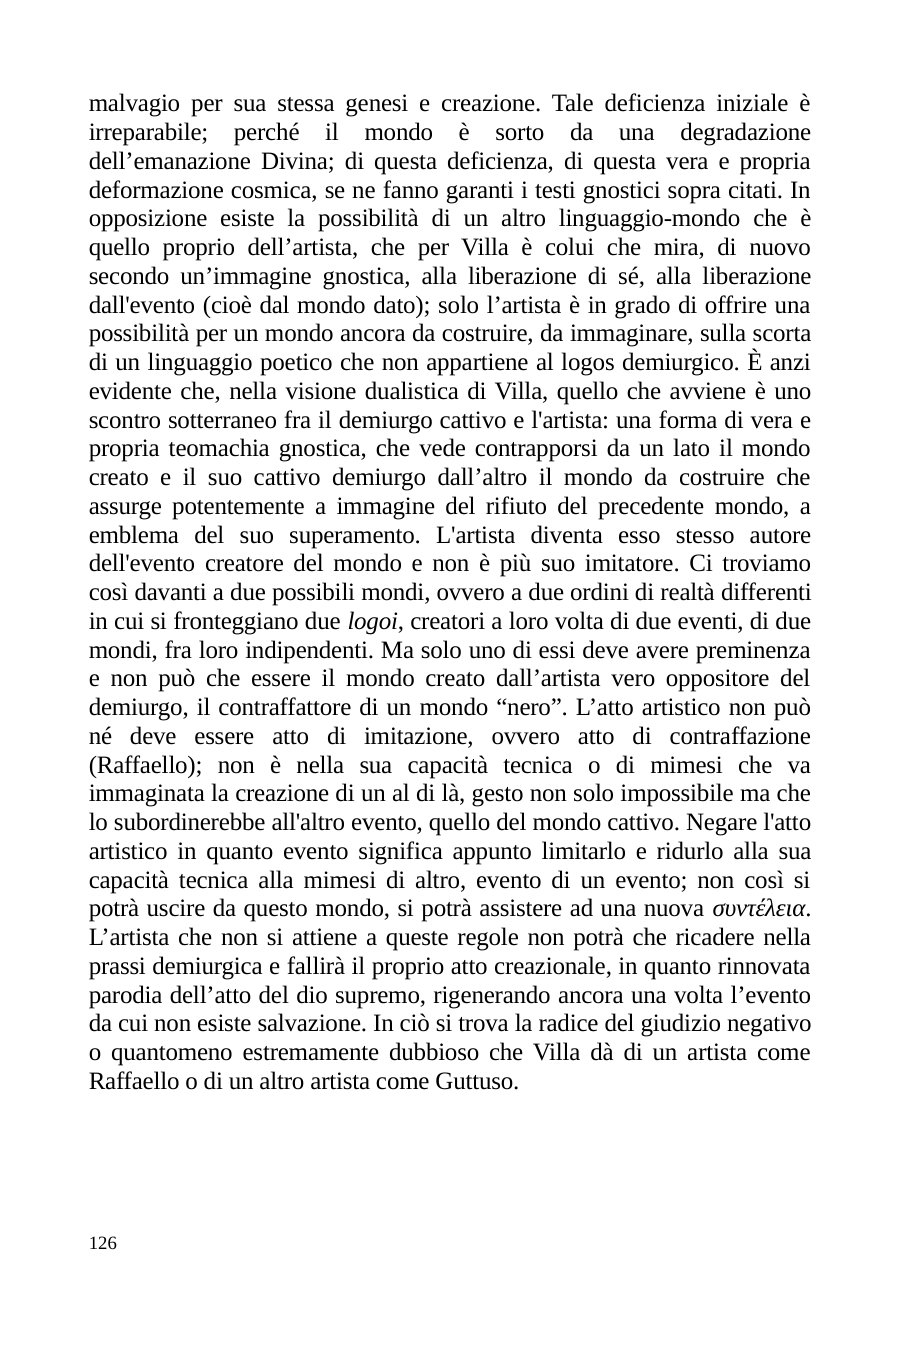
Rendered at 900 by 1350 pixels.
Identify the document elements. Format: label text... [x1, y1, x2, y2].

text malvagio per sua stessa genesi e creazione. Tale deficienza iniziale è irreparabile; perché il mondo è sorto da una degradazione dell’emanazione Divina; di questa deficienza, di questa vera e propria deformazione cosmica, se ne fanno garanti i testi gnostici sopra citati. In opposizione esiste la possibilità di un altro linguaggio-mondo che è quello proprio dell’artista, che per Villa è colui che mira, di nuovo secondo un’immagine gnostica, alla liberazione di sé, alla liberazione dall'evento (cioè dal mondo dato); solo l’artista è in grado di offrire una possibilità per un mondo ancora da costruire, da immaginare, sulla scorta di un linguaggio poetico che non appartiene al logos demiurgico. È anzi evidente che, nella visione dualistica di Villa, quello che avviene è uno scontro sotterraneo fra il demiurgo cattivo e l'artista: una forma di vera e propria teomachia gnostica, che vede contrapporsi da un lato il mondo creato e il suo cattivo demiurgo dall’altro il mondo da costruire che assurge potentemente a immagine del rifiuto del precedente mondo, a emblema del suo superamento. L'artista diventa esso stesso autore dell'evento creatore del mondo e non è più suo imitatore. Ci troviamo così davanti a due possibili mondi, ovvero a due ordini di realtà differenti in cui si fronteggiano due logoi, creatori a loro volta di due eventi, di due mondi, fra loro indipendenti. Ma solo uno di essi deve avere preminenza e non può che essere il mondo creato dall’artista vero oppositore del demiurgo, il contraffattore di un mondo “nero”. L’atto artistico non può né deve essere atto di imitazione, ovvero atto di contraffazione (Raffaello); non è nella sua capacità tecnica o di mimesi che va immaginata la creazione di un al di là, gesto non solo impossibile ma che lo subordinerebbe all'altro evento, quello del mondo cattivo. Negare l'atto artistico in quanto evento significa appunto limitarlo e ridurlo alla sua capacità tecnica alla mimesi di altro, evento di un evento; non così si potrà uscire da questo mondo, si potrà assistere ad una nuova συντέλεια. L’artista che non si attiene a queste regole non potrà che ricadere nella prassi demiurgica e fallirà il proprio atto creazionale, in quanto rinnovata parodia dell’atto del dio supremo, rigenerando ancora una volta l’evento da cui non esiste salvazione. In ciò si trova la radice del giudizio negativo o quantomeno estremamente dubbioso che Villa dà di un artista come Raffaello o di un altro artista come Guttuso. [88, 88, 811, 1095]
